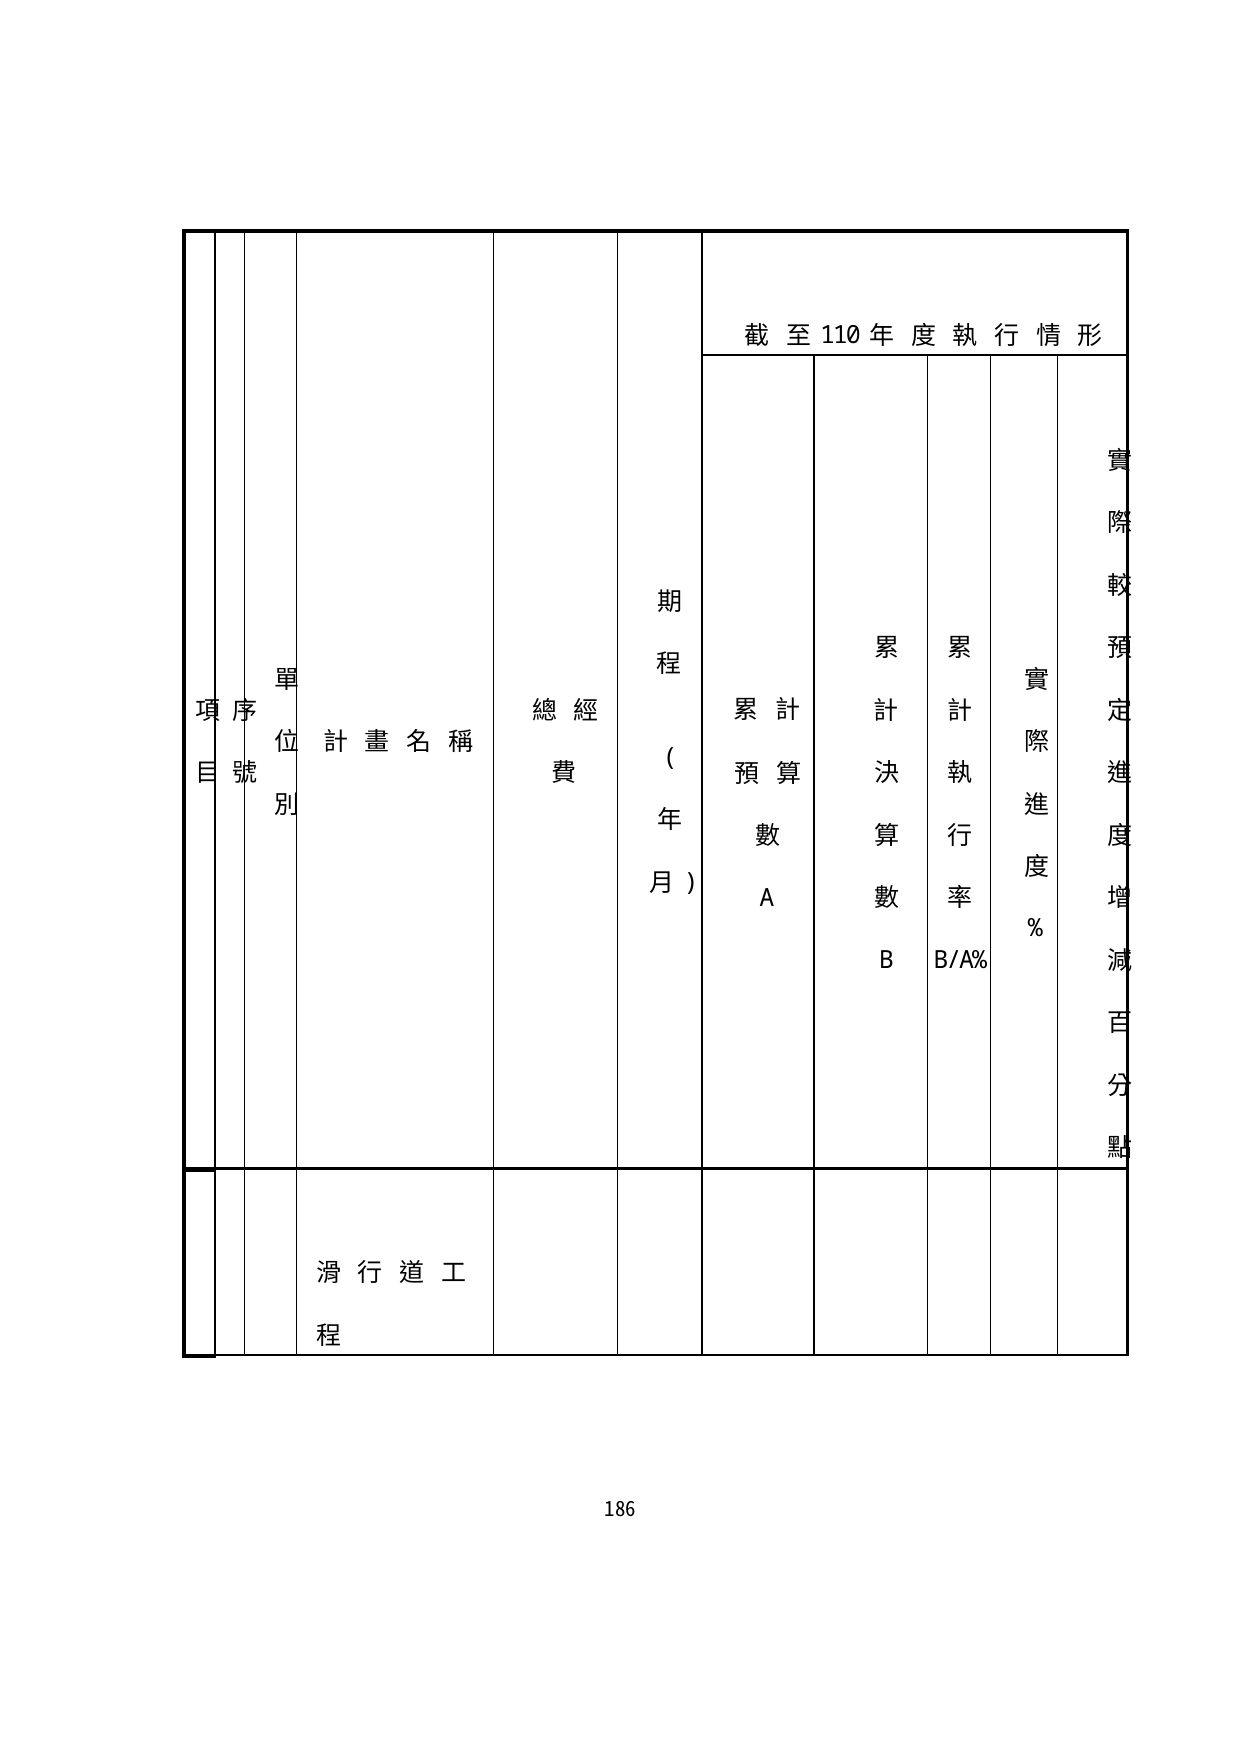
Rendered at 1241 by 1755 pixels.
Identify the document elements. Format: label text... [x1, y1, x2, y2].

table_header 截至110年度執行情形 [703, 233, 1126, 354]
table_cell 實際進度% [991, 356, 1057, 1167]
table_cell [991, 1170, 1057, 1354]
table_header 總經費 [494, 233, 617, 1167]
table_header 項目 [186, 233, 214, 1167]
table_cell [703, 1170, 813, 1354]
table_cell 臺中機場 [245, 1170, 296, 1354]
table_header 期程 (年月) [618, 233, 701, 1167]
table_header 序號 [216, 233, 244, 1167]
table_header 單位別 [245, 233, 296, 1167]
table_cell 實際較預定進度增減百分點 [1058, 356, 1126, 1167]
table_cell [216, 1170, 244, 1354]
table_cell [618, 1170, 701, 1354]
table_cell [494, 1170, 617, 1354]
table_cell 累計 決算數 B [815, 356, 927, 1167]
table_cell 未屆期計畫 [186, 1172, 214, 1354]
table_header 計畫名稱 [297, 233, 493, 1167]
table_cell 累計執行率B/A% [928, 356, 990, 1167]
table_cell 累計 預算數 A [703, 356, 813, 1167]
table_cell [928, 1170, 990, 1354]
table_cell [815, 1170, 927, 1354]
table_cell [1058, 1170, 1126, 1354]
table_cell 滑行道工程 [297, 1170, 493, 1354]
